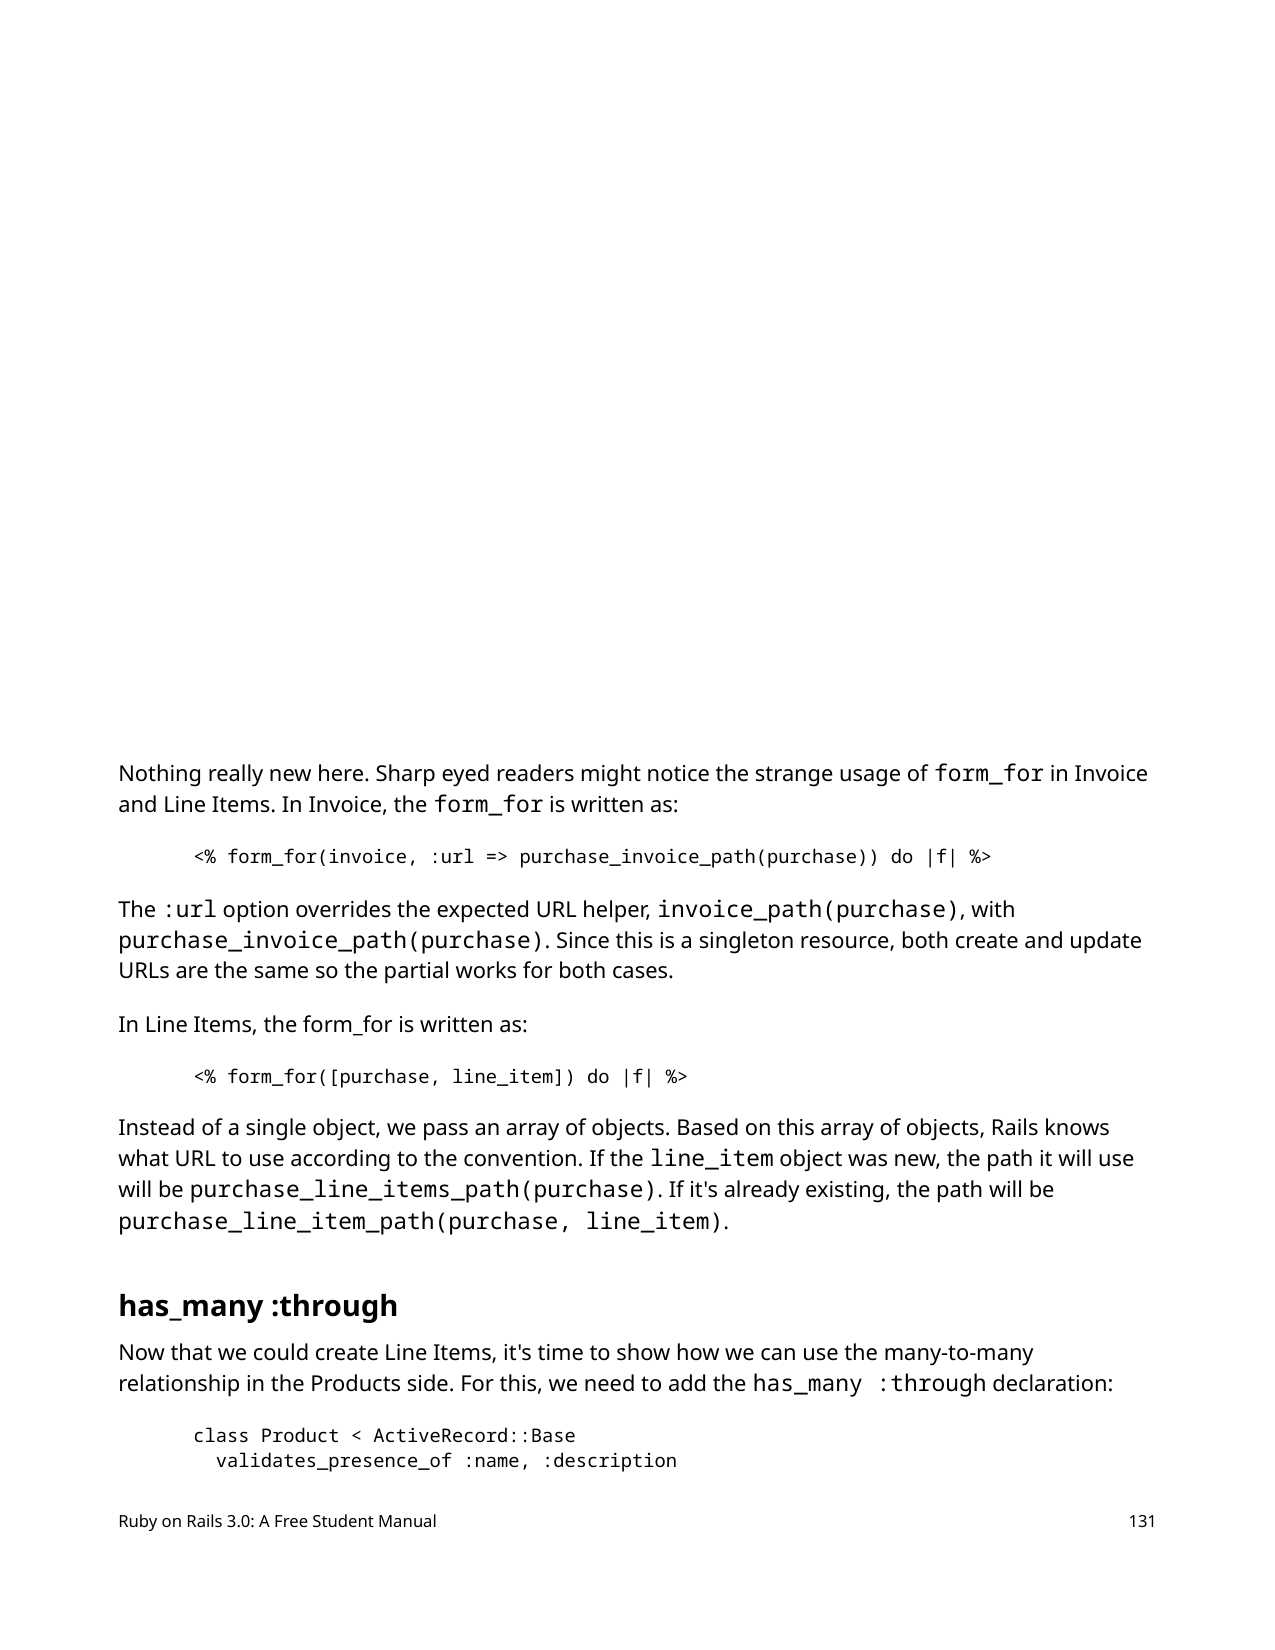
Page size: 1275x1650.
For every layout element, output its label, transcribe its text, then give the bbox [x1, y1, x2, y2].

text class Product < ActiveRecord::Base validates_presence_of :name, :description [193, 1422, 1157, 1473]
text Now that we could create Line Items, it's time to show how we can use the many-to-many relationship in the Products side. For this, we need to add the has_many :through declaration: [118, 1337, 1157, 1398]
text The :url option overrides the expected URL helper, invoice_path(purchase), with purchase_invoice_path(purchase). Since this is a singleton resource, both create and update URLs are the same so the partial works for both cases. [118, 893, 1157, 985]
text <% form_for([purchase, line_item]) do |f| %> [193, 1063, 1157, 1088]
text <% form_for(invoice, :url => purchase_invoice_path(purchase)) do |f| %> [193, 843, 1157, 869]
text Nothing really new here. Sharp eyed readers might notice the strange usage of form_for in Invoice and Line Items. In Invoice, the form_for is written as: [118, 757, 1157, 819]
text In Line Items, the form_for is written as: [118, 1009, 1157, 1039]
text Instead of a single object, we pass an array of objects. Based on this array of objects, Rails knows what URL to use according to the convention. If the line_item object was new, the path it will use will be purchase_line_items_path(purchase). If it's already existing, the path will be purchase_line_item_path(purchase, line_item). [118, 1112, 1157, 1236]
subtitle has_many :through [118, 1285, 1157, 1324]
